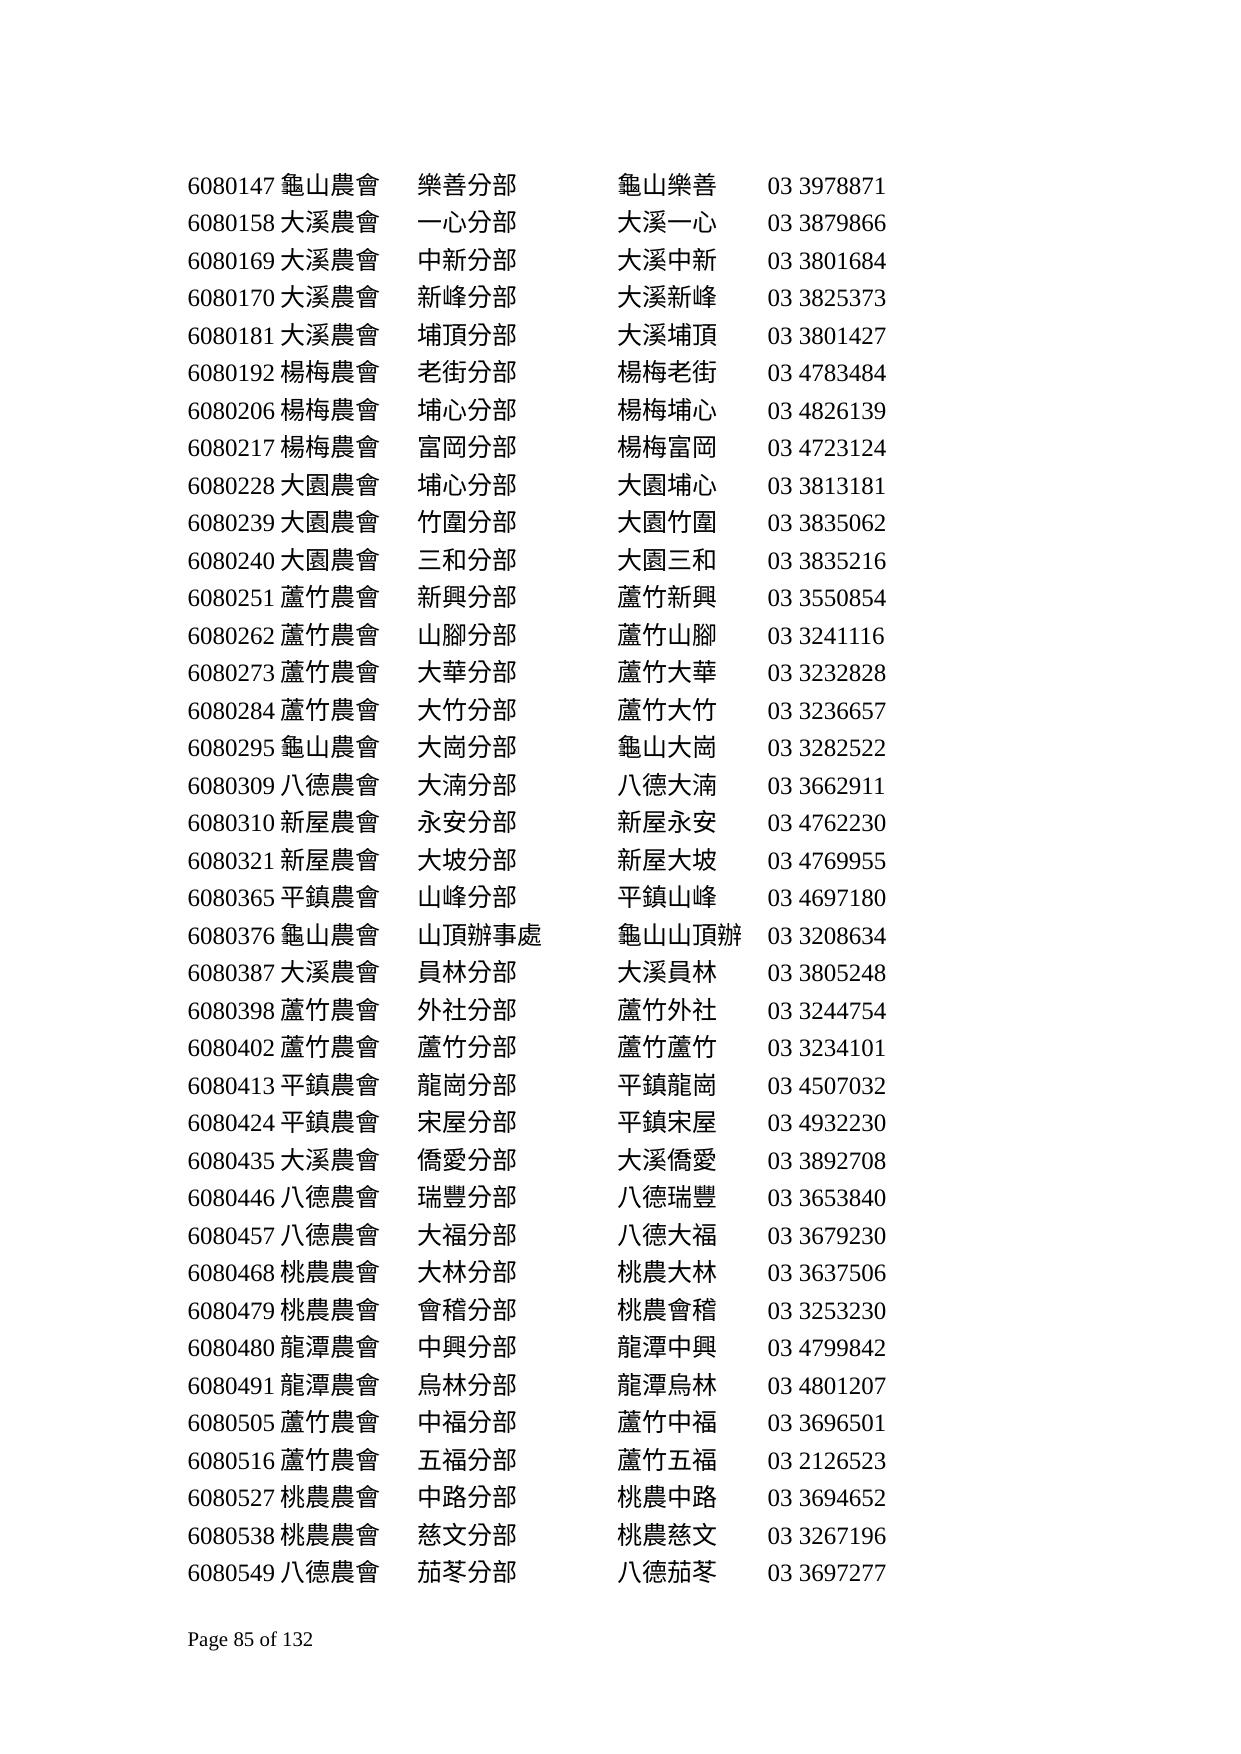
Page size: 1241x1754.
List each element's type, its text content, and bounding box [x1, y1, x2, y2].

text 6080527桃農農會 中路分部 桃農中路 03 3694652 [187, 1477, 1053, 1514]
text 6080251蘆竹農會 新興分部 蘆竹新興 03 3550854 [187, 577, 1053, 614]
text 6080295龜山農會 大崗分部 龜山大崗 03 3282522 [187, 727, 1053, 764]
text 6080321新屋農會 大坡分部 新屋大坡 03 4769955 [187, 839, 1053, 877]
text 6080376龜山農會 山頂辦事處 龜山山頂辦 03 3208634 [187, 914, 1053, 952]
text 6080309八德農會 大湳分部 八德大湳 03 3662911 [187, 764, 1053, 802]
text 6080147龜山農會 樂善分部 龜山樂善 03 3978871 [187, 164, 1053, 202]
text 6080169大溪農會 中新分部 大溪中新 03 3801684 [187, 239, 1053, 277]
text 6080516蘆竹農會 五福分部 蘆竹五福 03 2126523 [187, 1439, 1053, 1477]
text 6080398蘆竹農會 外社分部 蘆竹外社 03 3244754 [187, 989, 1053, 1027]
text 6080387大溪農會 員林分部 大溪員林 03 3805248 [187, 952, 1053, 989]
text 6080365平鎮農會 山峰分部 平鎮山峰 03 4697180 [187, 877, 1053, 914]
text 6080181大溪農會 埔頂分部 大溪埔頂 03 3801427 [187, 314, 1053, 352]
text 6080457八德農會 大福分部 八德大福 03 3679230 [187, 1214, 1053, 1252]
text 6080538桃農農會 慈文分部 桃農慈文 03 3267196 [187, 1514, 1053, 1552]
text 6080402蘆竹農會 蘆竹分部 蘆竹蘆竹 03 3234101 [187, 1027, 1053, 1064]
text 6080158大溪農會 一心分部 大溪一心 03 3879866 [187, 202, 1053, 239]
text 6080413平鎮農會 龍崗分部 平鎮龍崗 03 4507032 [187, 1064, 1053, 1102]
text 6080262蘆竹農會 山腳分部 蘆竹山腳 03 3241116 [187, 614, 1053, 652]
text 6080192楊梅農會 老街分部 楊梅老街 03 4783484 [187, 352, 1053, 389]
text 6080284蘆竹農會 大竹分部 蘆竹大竹 03 3236657 [187, 689, 1053, 727]
text 6080217楊梅農會 富岡分部 楊梅富岡 03 4723124 [187, 427, 1053, 464]
text 6080170大溪農會 新峰分部 大溪新峰 03 3825373 [187, 277, 1053, 314]
text 6080446八德農會 瑞豐分部 八德瑞豐 03 3653840 [187, 1177, 1053, 1214]
text 6080240大園農會 三和分部 大園三和 03 3835216 [187, 539, 1053, 577]
text 6080228大園農會 埔心分部 大園埔心 03 3813181 [187, 464, 1053, 502]
text 6080424平鎮農會 宋屋分部 平鎮宋屋 03 4932230 [187, 1102, 1053, 1139]
text 6080435大溪農會 僑愛分部 大溪僑愛 03 3892708 [187, 1139, 1053, 1177]
text 6080505蘆竹農會 中福分部 蘆竹中福 03 3696501 [187, 1402, 1053, 1439]
text 6080491龍潭農會 烏林分部 龍潭烏林 03 4801207 [187, 1364, 1053, 1402]
text 6080239大園農會 竹圍分部 大園竹圍 03 3835062 [187, 502, 1053, 539]
text 6080479桃農農會 會稽分部 桃農會稽 03 3253230 [187, 1289, 1053, 1327]
text 6080549八德農會 茄苳分部 八德茄苳 03 3697277 [187, 1552, 1053, 1589]
text 6080206楊梅農會 埔心分部 楊梅埔心 03 4826139 [187, 389, 1053, 427]
text 6080480龍潭農會 中興分部 龍潭中興 03 4799842 [187, 1327, 1053, 1364]
text 6080273蘆竹農會 大華分部 蘆竹大華 03 3232828 [187, 652, 1053, 689]
text 6080468桃農農會 大林分部 桃農大林 03 3637506 [187, 1252, 1053, 1289]
text 6080310新屋農會 永安分部 新屋永安 03 4762230 [187, 802, 1053, 839]
